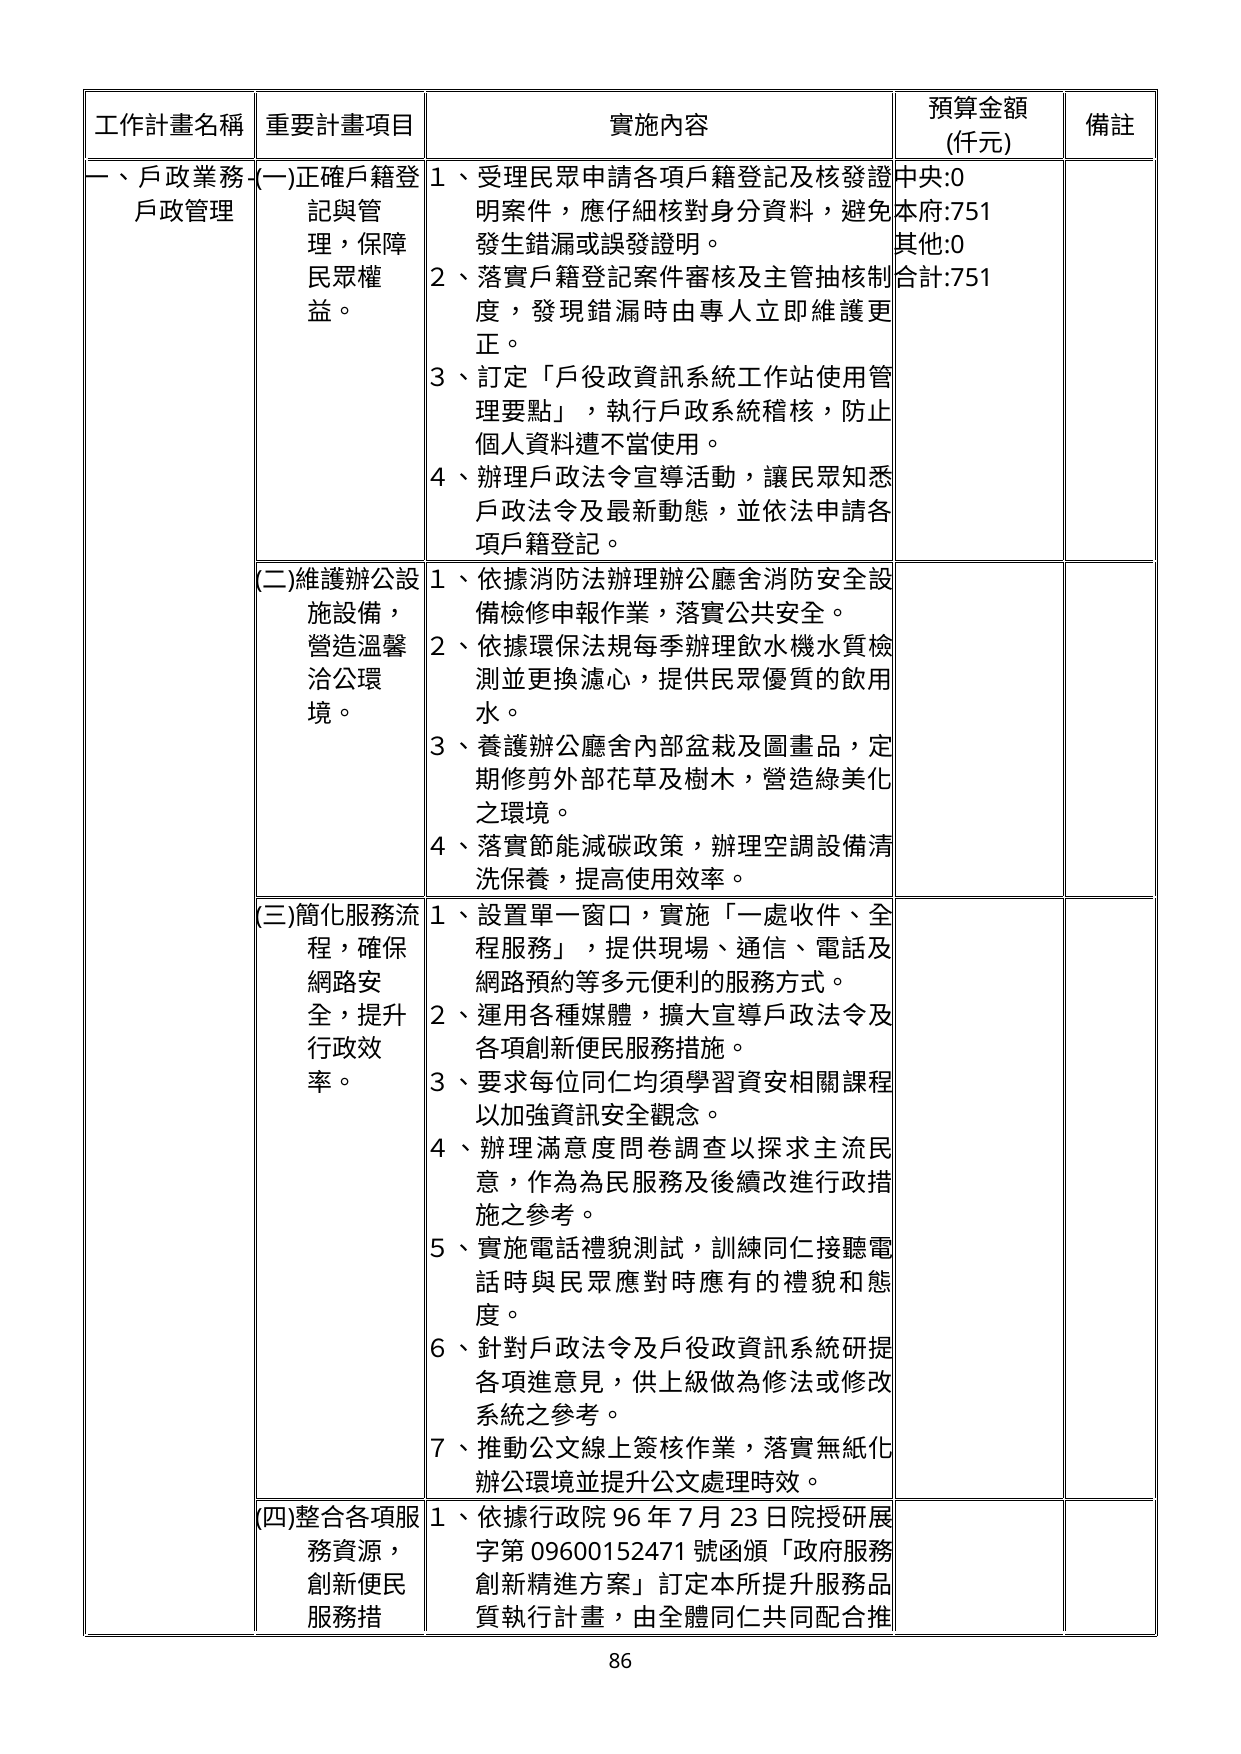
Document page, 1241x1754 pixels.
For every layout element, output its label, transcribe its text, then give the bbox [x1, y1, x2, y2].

table_cell [1066, 896, 1156, 1498]
table_cell [1064, 1498, 1156, 1633]
table_cell [1064, 560, 1156, 896]
table_cell 中央:0 本府:751 其他:0 合計:751 [896, 161, 1063, 560]
table_header 實施內容 [425, 90, 893, 158]
table_cell (一)正確戶籍登記與管理，保障民眾權益。 [257, 161, 424, 560]
table_cell [894, 1501, 1064, 1633]
table_header 備註 [1064, 90, 1156, 158]
table_header 預算金額 (仟元) [894, 90, 1064, 158]
table_header 工作計畫名稱 [84, 90, 255, 158]
table_cell [896, 563, 1063, 896]
table_cell (二)維護辦公設施設備，營造溫馨洽公環境。 [257, 563, 424, 896]
table_cell １、依據行政院96年7月23日院授研展字第09600152471號函頒「政府服務創新精進方案」訂定本所提升服務品質執行計畫，由全體同仁共同配合推 [425, 1498, 893, 1633]
table_header 重要計畫項目 [255, 90, 425, 158]
table_cell １、受理民眾申請各項戶籍登記及核發證明案件，應仔細核對身分資料，避免發生錯漏或誤發證明。 ２、落實戶籍登記案件審核及主管抽核制度，發現錯漏時由專人立即維護更正。 ３、訂定「戶役政資訊系統工作站使用管理要點」，執行戶政系統稽核，防止個人資料遭不當使用。 ４、辦理戶政法令宣導活動，讓民眾知悉戶政法令及最新動態，並依法申請各項戶籍登記。 [427, 161, 892, 560]
table_cell (三)簡化服務流程，確保網路安全，提升行政效率。 [257, 899, 424, 1498]
table_cell (四)整合各項服務資源，創新便民服務措 [255, 1501, 425, 1633]
table_cell 一、戶政業務-戶政管理 [84, 158, 255, 1633]
table_cell １、設置單一窗口，實施「一處收件、全程服務」，提供現場、通信、電話及網路預約等多元便利的服務方式。 ２、運用各種媒體，擴大宣導戶政法令及各項創新便民服務措施。 ３、要求每位同仁均須學習資安相關課程以加強資訊安全觀念。 ４、辦理滿意度問卷調查以探求主流民意，作為為民服務及後續改進行政措施之參考。 ５、實施電話禮貌測試，訓練同仁接聽電話時與民眾應對時應有的禮貌和態度。 ６、針對戶政法令及戶役政資訊系統研提各項進意見，供上級做為修法或修改系統之參考。 ７、推動公文線上簽核作業，落實無紙化辦公環境並提升公文處理時效。 [427, 899, 892, 1498]
table_cell [1064, 158, 1156, 560]
table_cell [896, 899, 1063, 1498]
table_cell １、依據消防法辦理辦公廳舍消防安全設備檢修申報作業，落實公共安全。 ２、依據環保法規每季辦理飲水機水質檢測並更換濾心，提供民眾優質的飲用水。 ３、養護辦公廳舍內部盆栽及圖畫品，定期修剪外部花草及樹木，營造綠美化之環境。 ４、落實節能減碳政策，辦理空調設備清洗保養，提高使用效率。 [427, 563, 892, 896]
